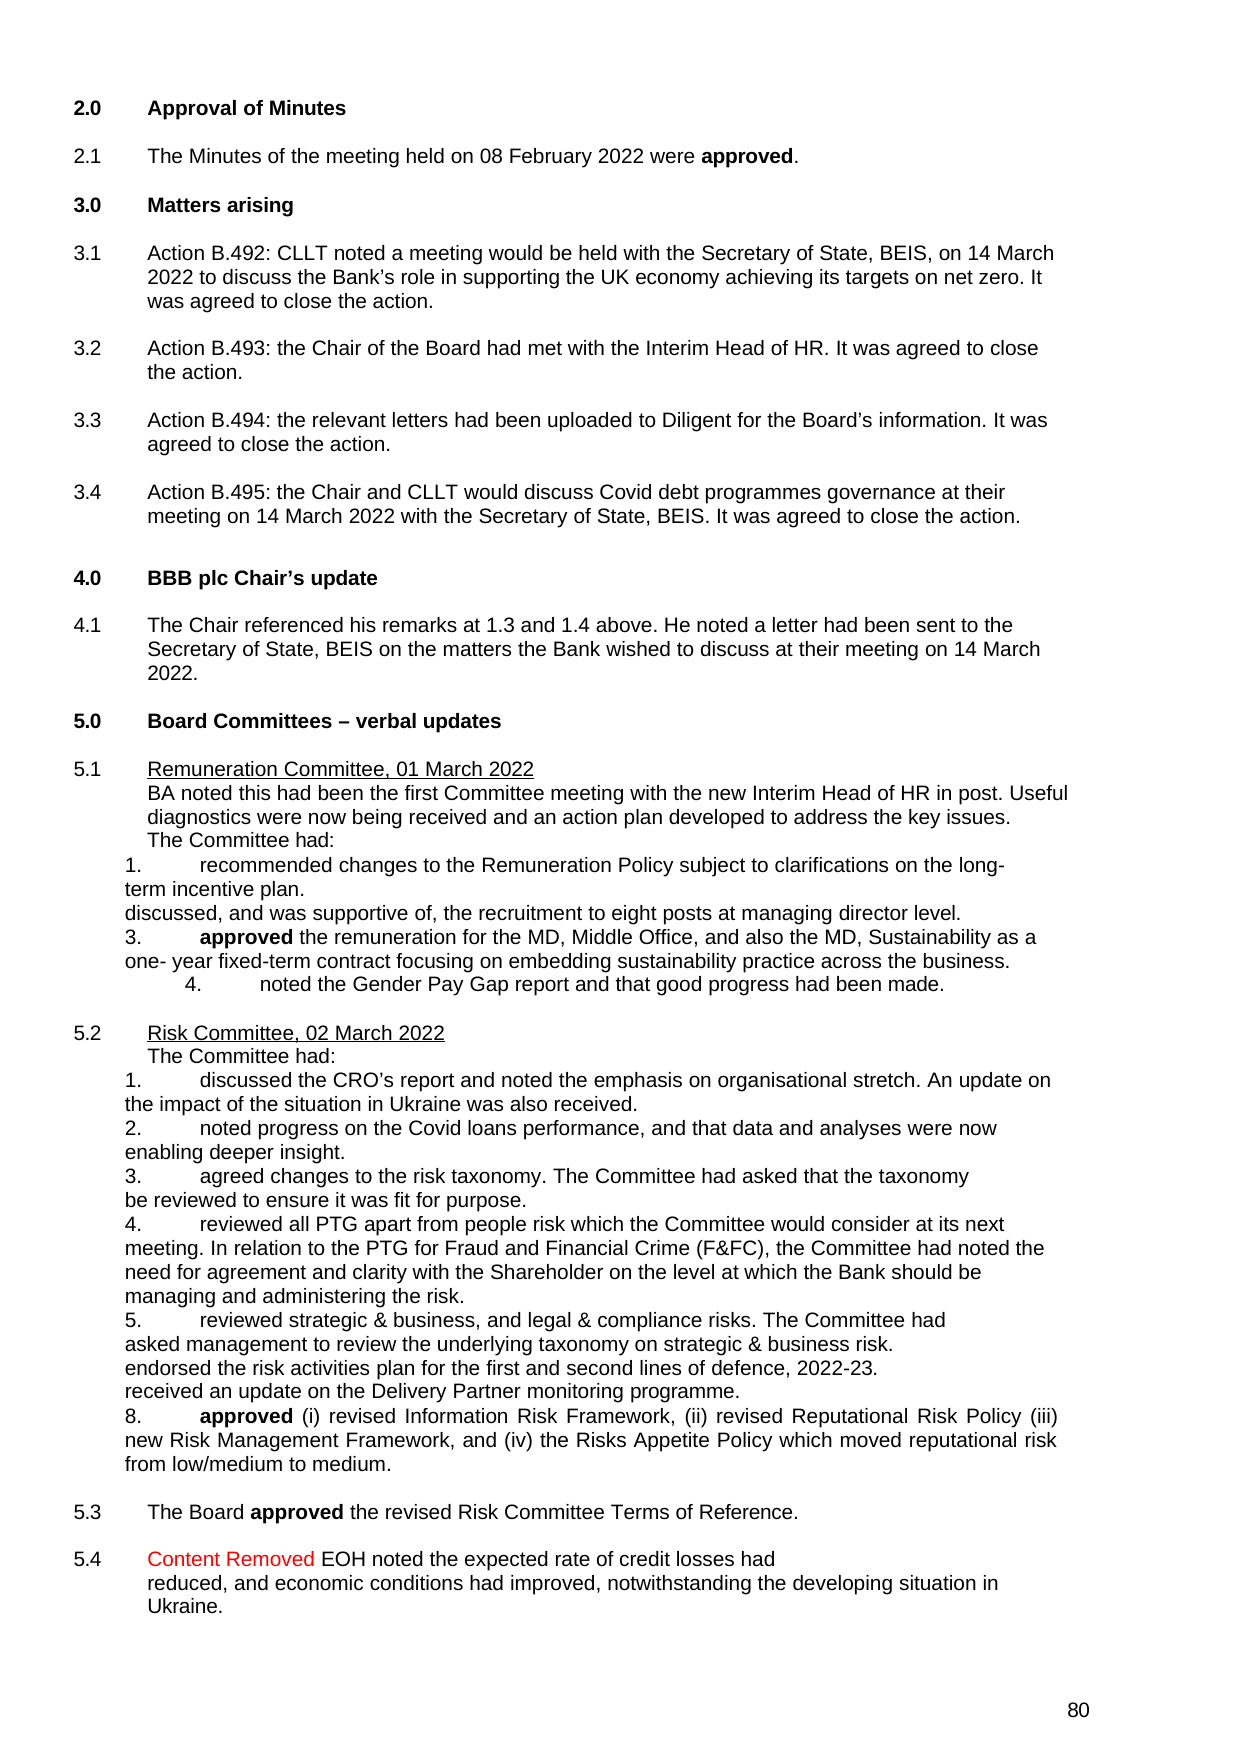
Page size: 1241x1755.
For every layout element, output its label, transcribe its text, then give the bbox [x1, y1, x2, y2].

table_header Approval of Minutes [125, 96, 1074, 132]
table_cell Action B.495: the Chair and CLLT would discuss Covid debt programmes governance at their meeting on 14 March 2022 with the Secretary of State, BEIS. It was agreed to close the action. [125, 468, 1074, 547]
table_cell 3.2 [68, 325, 124, 396]
table_cell Content Removed EOH noted the expected rate of credit losses had reduced, and economic conditions had improved, notwithstanding the developing situation in Ukraine. [125, 1536, 1074, 1667]
table_cell 5.2 [68, 1009, 124, 1488]
table_cell 3.0 [68, 180, 124, 229]
table_cell The Chair referenced his remarks at 1.3 and 1.4 above. He noted a letter had been sent to the Secretary of State, BEIS on the matters the Bank wished to discuss at their meeting on 14 March 2022. [125, 602, 1074, 697]
table_cell 2.1 [68, 132, 124, 180]
table_cell 5.0 [68, 698, 124, 745]
table_cell The Minutes of the meeting held on 08 February 2022 were approved. [125, 132, 1074, 180]
table_cell 4.1 [68, 602, 124, 697]
table_cell BBB plc Chair’s update [125, 547, 1074, 602]
table_cell Remuneration Committee, 01 March 2022 BA noted this had been the first Committee meeting with the new Interim Head of HR in post. Useful diagnostics were now being received and an action plan developed to address the key issues. The Committee had: recommended changes to the Remuneration Policy subject to clarifications on the long-term incentive plan. discussed, and was supportive of, the recruitment to eight posts at managing director level. approved the remuneration for the MD, Middle Office, and also the MD, Sustainability as a one- year fixed-term contract focusing on embedding sustainability practice across the business. noted the Gender Pay Gap report and that good progress had been made. [125, 745, 1074, 1009]
table_cell Action B.493: the Chair of the Board had met with the Interim Head of HR. It was agreed to close the action. [125, 325, 1074, 396]
table_cell 3.3 [68, 396, 124, 468]
table_cell Action B.494: the relevant letters had been uploaded to Diligent for the Board’s information. It was agreed to close the action. [125, 396, 1074, 468]
table_cell 4.0 [68, 547, 124, 602]
table_cell 3.1 [68, 229, 124, 324]
table_cell 5.4 [68, 1536, 124, 1667]
table_cell 3.4 [68, 468, 124, 547]
table_cell Board Committees – verbal updates [125, 698, 1074, 745]
table_cell 5.1 [68, 745, 124, 1009]
table_cell Action B.492: CLLT noted a meeting would be held with the Secretary of State, BEIS, on 14 March 2022 to discuss the Bank’s role in supporting the UK economy achieving its targets on net zero. It was agreed to close the action. [125, 229, 1074, 324]
table_cell Matters arising [125, 180, 1074, 229]
table_cell Risk Committee, 02 March 2022 The Committee had: discussed the CRO’s report and noted the emphasis on organisational stretch. An update on the impact of the situation in Ukraine was also received. noted progress on the Covid loans performance, and that data and analyses were now enabling deeper insight. agreed changes to the risk taxonomy. The Committee had asked that the taxonomy be reviewed to ensure it was fit for purpose. reviewed all PTG apart from people risk which the Committee would consider at its next meeting. In relation to the PTG for Fraud and Financial Crime (F&FC), the Committee had noted the need for agreement and clarity with the Shareholder on the level at which the Bank should be managing and administering the risk. reviewed strategic & business, and legal & compliance risks. The Committee had asked management to review the underlying taxonomy on strategic & business risk. endorsed the risk activities plan for the first and second lines of defence, 2022-23. received an update on the Delivery Partner monitoring programme. approved (i) revised Information Risk Framework, (ii) revised Reputational Risk Policy (iii) new Risk Management Framework, and (iv) the Risks Appetite Policy which moved reputational risk from low/medium to medium. [125, 1009, 1074, 1488]
table_cell The Board approved the revised Risk Committee Terms of Reference. [125, 1488, 1074, 1536]
table_header 2.0 [68, 96, 124, 132]
table_cell 5.3 [68, 1488, 124, 1536]
